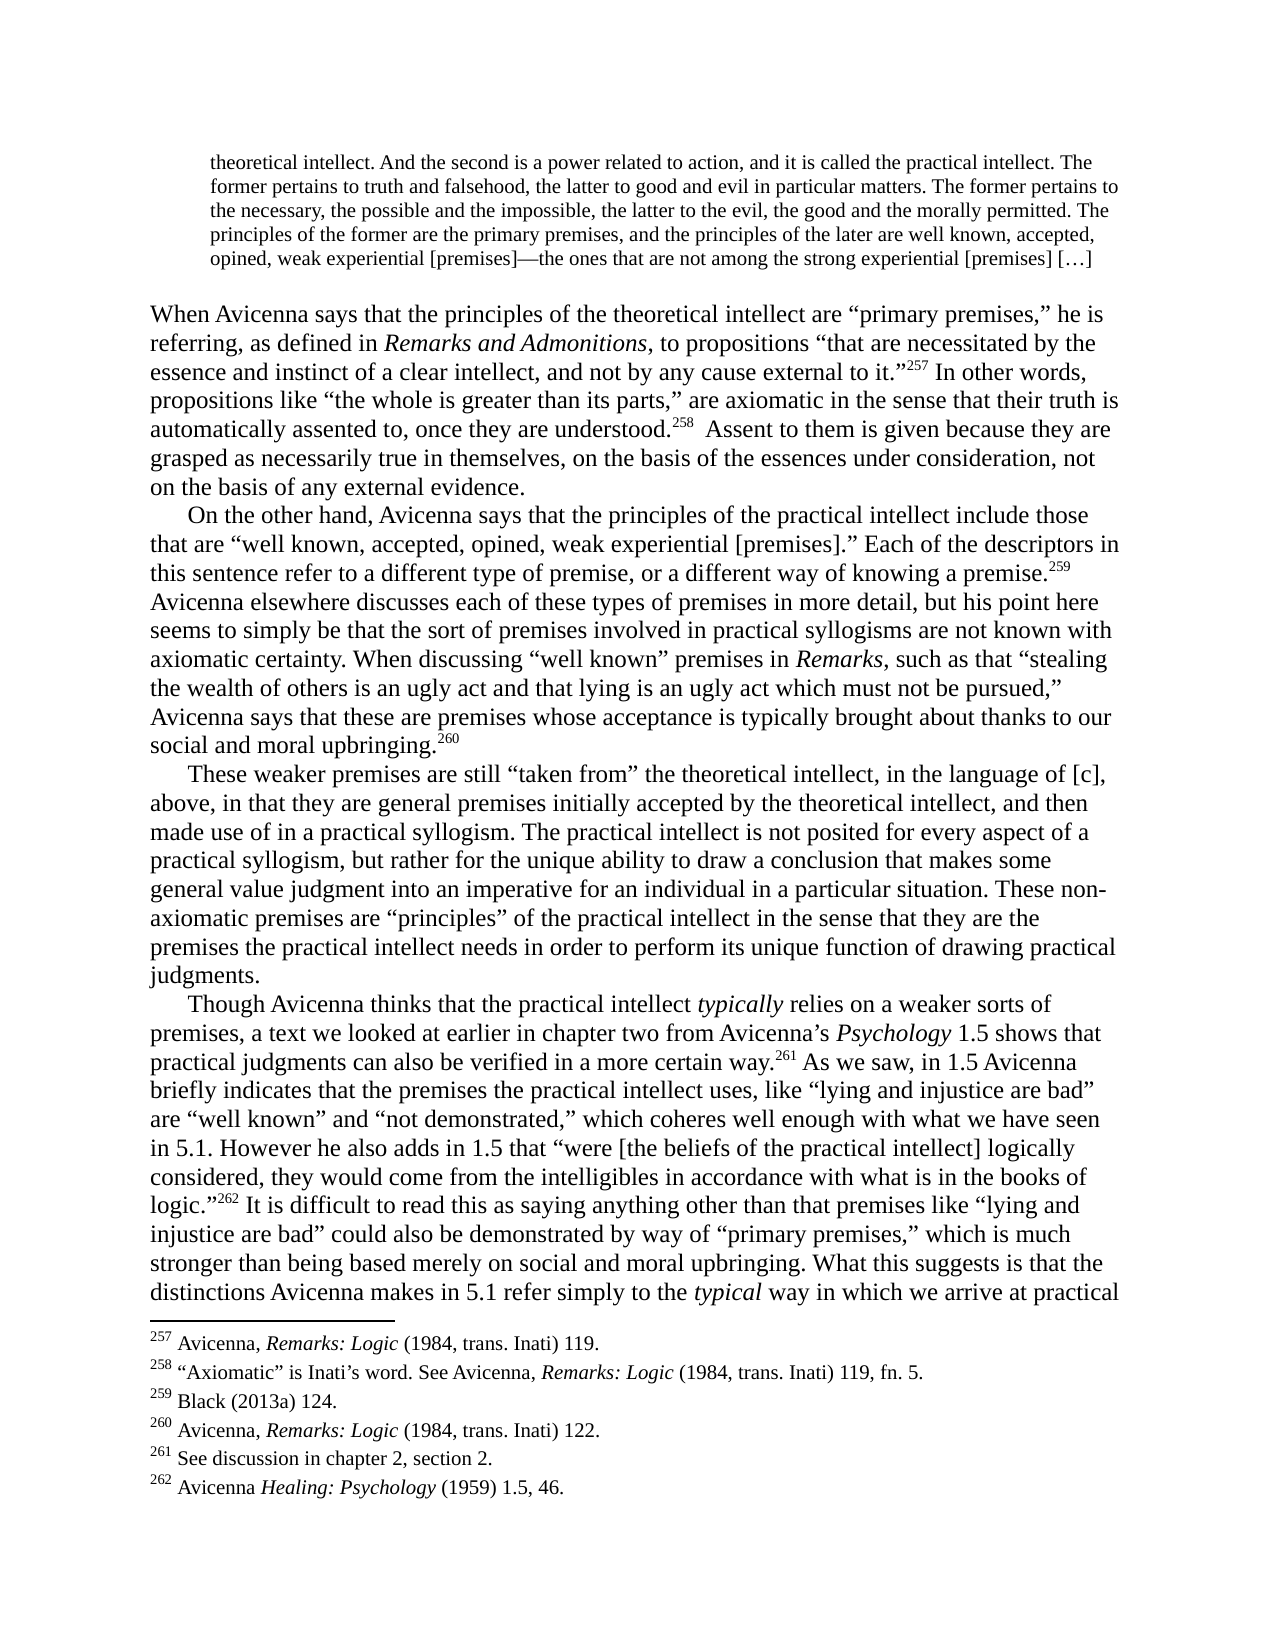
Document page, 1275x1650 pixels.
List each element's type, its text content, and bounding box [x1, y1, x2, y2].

text On the other hand, Avicenna says that the principles of the practical intellect include those that are “well known, accepted, opined, weak experiential [premises].” Each of the descriptors in this sentence refer to a different type of premise, or a different way of knowing a premise. Avicenna elsewhere discusses each of these types of premises in more detail, but his point here seems to simply be that the sort of premises involved in practical syllogisms are not known with axiomatic certainty. When discussing “well known” premises in Remarks, such as that “stealing the wealth of others is an ugly act and that lying is an ugly act which must not be pursued,” Avicenna says that these are premises whose acceptance is typically brought about thanks to our social and moral upbringing. [150, 500, 1125, 759]
text theoretical intellect. And the second is a power related to action, and it is called the practical intellect. The former pertains to truth and falsehood, the latter to good and evil in particular matters. The former pertains to the necessary, the possible and the impossible, the latter to the evil, the good and the morally permitted. The principles of the former are the primary premises, and the principles of the later are well known, accepted, opined, weak experiential [premises]—the ones that are not among the strong experiential [premises] […] [210, 150, 1125, 270]
text “Axiomatic” is Inati’s word. See Avicenna, Remarks: Logic (1984, trans. Inati) 119, fn. 5. [150, 1356, 1125, 1385]
text See discussion in chapter 2, section 2. [150, 1442, 1125, 1471]
text Avicenna, Remarks: Logic (1984, trans. Inati) 122. [150, 1414, 1125, 1442]
text Avicenna Healing: Psychology (1959) 1.5, 46. [150, 1471, 1125, 1500]
text Avicenna, Remarks: Logic (1984, trans. Inati) 119. [150, 1327, 1125, 1356]
text When Avicenna says that the principles of the theoretical intellect are “primary premises,” he is referring, as defined in Remarks and Admonitions, to propositions “that are necessitated by the essence and instinct of a clear intellect, and not by any cause external to it.” In other words, propositions like “the whole is greater than its parts,” are axiomatic in the sense that their truth is automatically assented to, once they are understood. Assent to them is given because they are grasped as necessarily true in themselves, on the basis of the essences under consideration, not on the basis of any external evidence. [150, 299, 1125, 500]
text Black (2013a) 124. [150, 1385, 1125, 1414]
text These weaker premises are still “taken from” the theoretical intellect, in the language of [c], above, in that they are general premises initially accepted by the theoretical intellect, and then made use of in a practical syllogism. The practical intellect is not posited for every aspect of a practical syllogism, but rather for the unique ability to draw a conclusion that makes some general value judgment into an imperative for an individual in a particular situation. These non-axiomatic premises are “principles” of the practical intellect in the sense that they are the premises the practical intellect needs in order to perform its unique function of drawing practical judgments. [150, 759, 1125, 989]
text Though Avicenna thinks that the practical intellect typically relies on a weaker sorts of premises, a text we looked at earlier in chapter two from Avicenna’s Psychology 1.5 shows that practical judgments can also be verified in a more certain way. As we saw, in 1.5 Avicenna briefly indicates that the premises the practical intellect uses, like “lying and injustice are bad” are “well known” and “not demonstrated,” which coheres well enough with what we have seen in 5.1. However he also adds in 1.5 that “were [the beliefs of the practical intellect] logically considered, they would come from the intelligibles in accordance with what is in the books of logic.” It is difficult to read this as saying anything other than that premises like “lying and injustice are bad” could also be demonstrated by way of “primary premises,” which is much stronger than being based merely on social and moral upbringing. What this suggests is that the distinctions Avicenna makes in 5.1 refer simply to the typical way in which we arrive at practical [150, 989, 1125, 1305]
